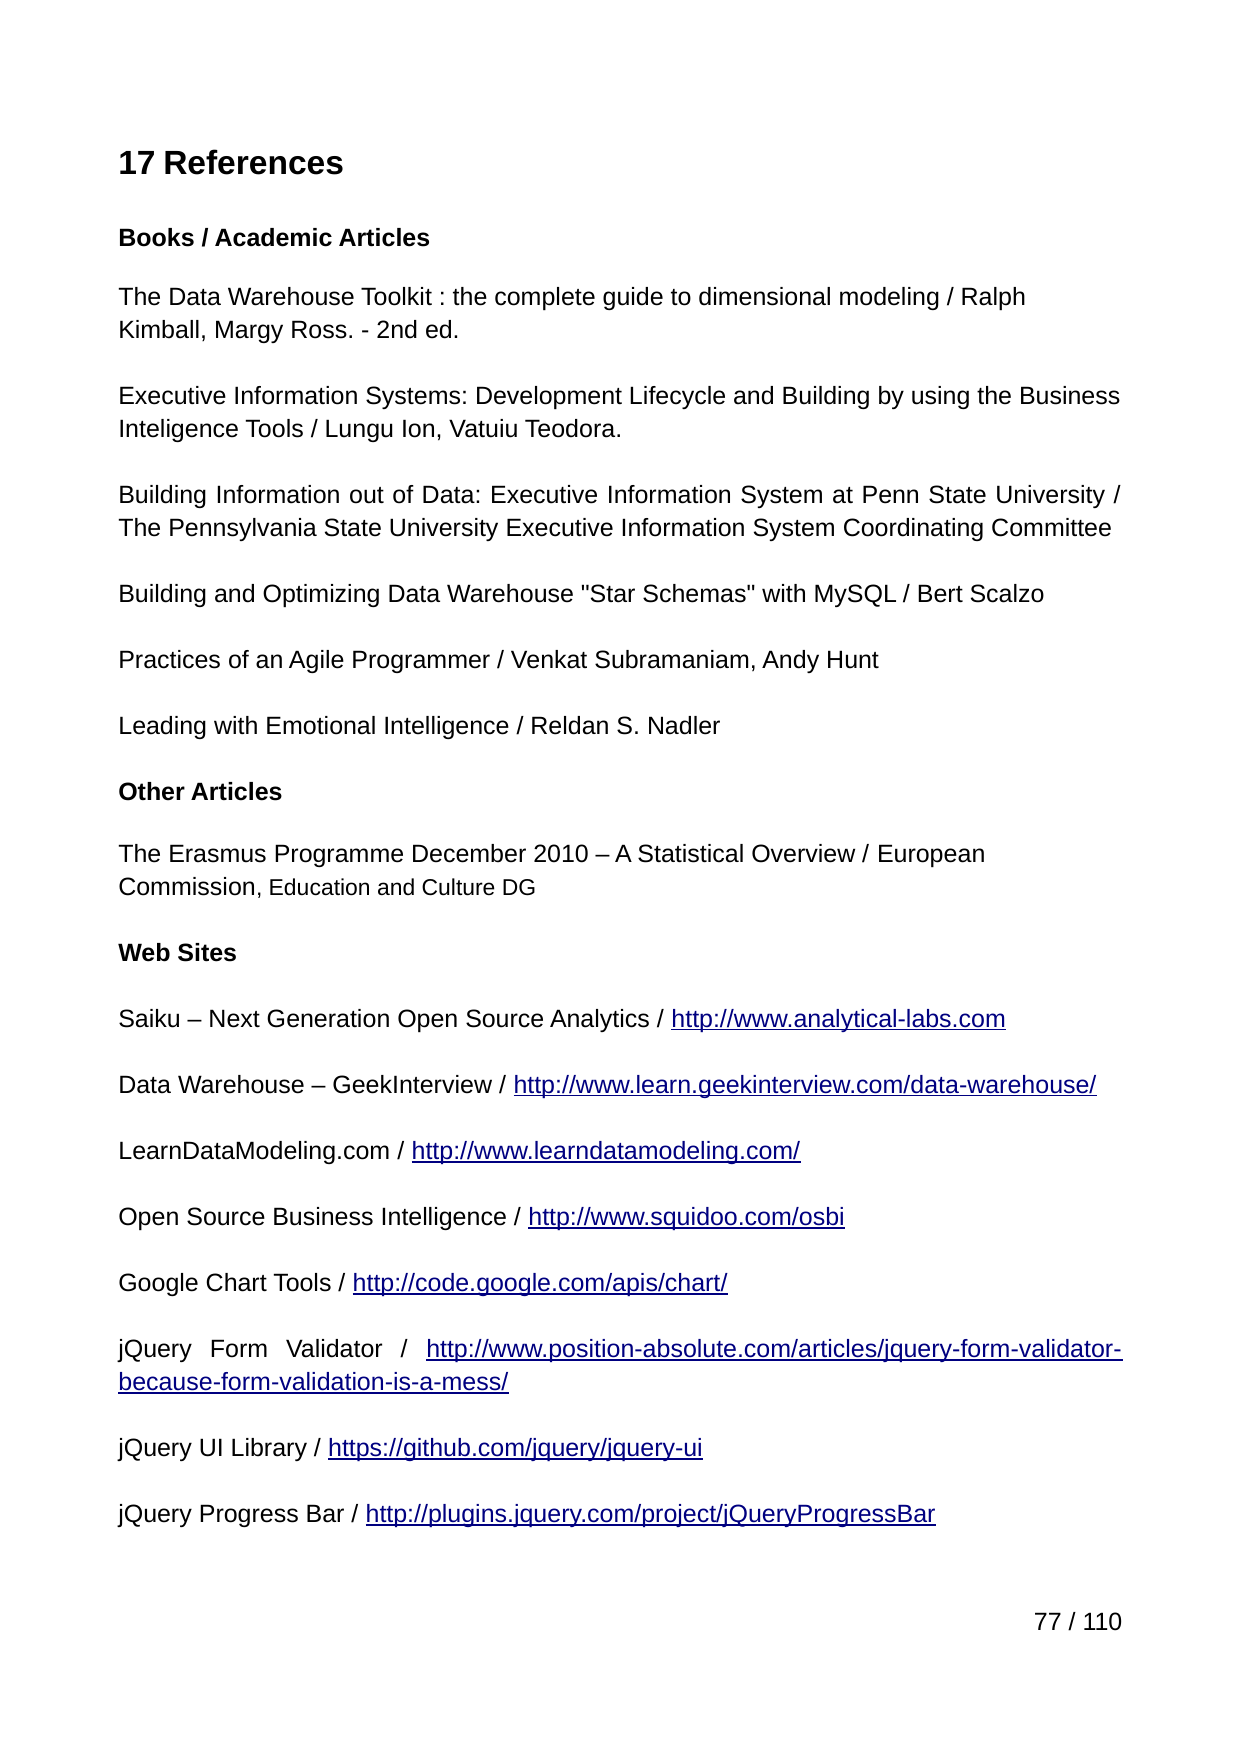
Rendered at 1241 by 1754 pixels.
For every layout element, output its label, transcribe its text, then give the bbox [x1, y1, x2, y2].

text jQuery Progress Bar / http://plugins.jquery.com/project/jQueryProgressBar [118, 1499, 1122, 1528]
text Building Information out of Data: Executive Information System at Penn State University / The Pennsylvania State University Executive Information System Coordinating Committee [118, 480, 1122, 542]
text jQuery UI Library / https://github.com/jquery/jquery-ui [118, 1433, 1122, 1495]
text The Erasmus Programme December 2010 – A Statistical Overview / European Commission, Education and Culture DG [118, 839, 1122, 901]
text Open Source Business Intelligence / http://www.squidoo.com/osbi [118, 1202, 1122, 1231]
text LearnDataModeling.com / http://www.learndatamodeling.com/ [118, 1136, 1122, 1165]
text Other Articles [118, 777, 1122, 806]
text Practices of an Agile Programmer / Venkat Subramaniam, Andy Hunt [118, 645, 1122, 674]
text Building and Optimizing Data Warehouse "Star Schemas" with MySQL / Bert Scalzo [118, 579, 1122, 608]
text Books / Academic Articles [118, 223, 1122, 252]
text Data Warehouse – GeekInterview / http://www.learn.geekinterview.com/data-warehouse/ [118, 1070, 1122, 1099]
text Leading with Emotional Intelligence / Reldan S. Nadler [118, 711, 1122, 740]
text Executive Information Systems: Development Lifecycle and Building by using the Business Inteligence Tools / Lungu Ion, Vatuiu Teodora. [118, 381, 1122, 443]
text Google Chart Tools / http://code.google.com/apis/chart/ [118, 1268, 1122, 1297]
text Web Sites [118, 938, 1122, 967]
text jQuery Form Validator / http://www.position-absolute.com/articles/jquery-form-validator-because-form-validation-is-a-mess/ [118, 1334, 1122, 1429]
subtitle References [118, 143, 1122, 182]
text The Data Warehouse Toolkit : the complete guide to dimensional modeling / Ralph Kimball, Margy Ross. - 2nd ed. [118, 282, 1122, 344]
text Saiku – Next Generation Open Source Analytics / http://www.analytical-labs.com [118, 1004, 1122, 1033]
